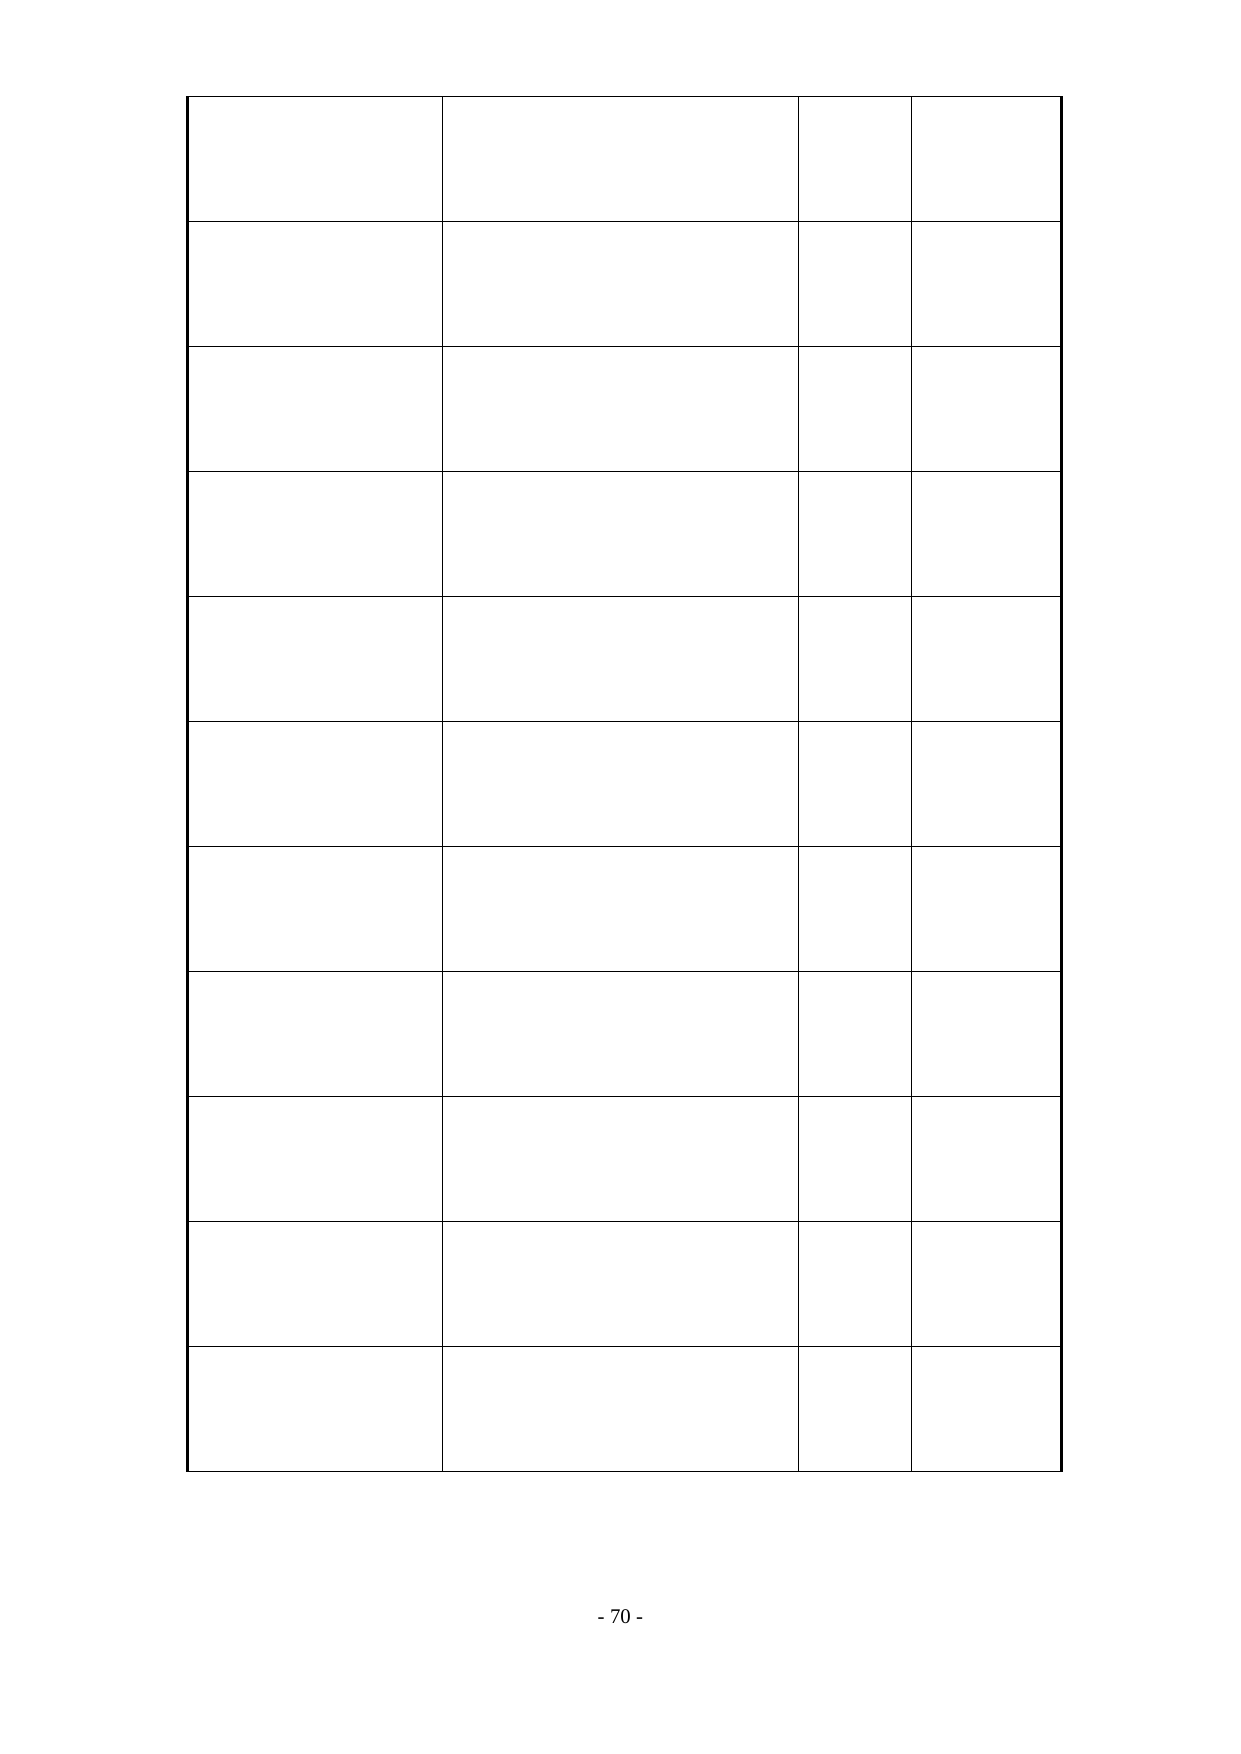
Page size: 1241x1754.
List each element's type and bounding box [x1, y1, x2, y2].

table_cell [189, 1097, 442, 1221]
table_cell [799, 222, 911, 346]
table_cell [799, 97, 911, 221]
table_cell [799, 1097, 911, 1221]
table_cell [189, 597, 442, 721]
table_cell [443, 472, 798, 596]
table_cell [799, 597, 911, 721]
table_cell [912, 1347, 1060, 1471]
table_cell [443, 972, 798, 1096]
table_cell [912, 472, 1060, 596]
table_cell [912, 847, 1060, 971]
table_cell [799, 1222, 911, 1346]
table_cell [912, 347, 1060, 471]
table_cell [912, 222, 1060, 346]
table_cell [443, 847, 798, 971]
table_cell [912, 97, 1060, 221]
table_cell [189, 972, 442, 1096]
table_cell [799, 1347, 911, 1471]
table_cell [189, 97, 442, 221]
table_cell [189, 1222, 442, 1346]
table_cell [443, 1347, 798, 1471]
table_cell [443, 1097, 798, 1221]
table_cell [189, 722, 442, 846]
table_cell [443, 722, 798, 846]
table_cell [799, 722, 911, 846]
table_cell [189, 847, 442, 971]
table_cell [189, 222, 442, 346]
table_cell [799, 347, 911, 471]
table_cell [912, 722, 1060, 846]
table_cell [443, 97, 798, 221]
table_cell [443, 1222, 798, 1346]
table_cell [189, 347, 442, 471]
table_cell [443, 597, 798, 721]
table_cell [912, 972, 1060, 1096]
table_cell [912, 597, 1060, 721]
table_cell [799, 972, 911, 1096]
table_cell [912, 1097, 1060, 1221]
table_cell [799, 472, 911, 596]
table_cell [189, 1347, 442, 1471]
table_cell [799, 847, 911, 971]
table_cell [443, 347, 798, 471]
table_cell [912, 1222, 1060, 1346]
table_cell [189, 472, 442, 596]
table_cell [443, 222, 798, 346]
